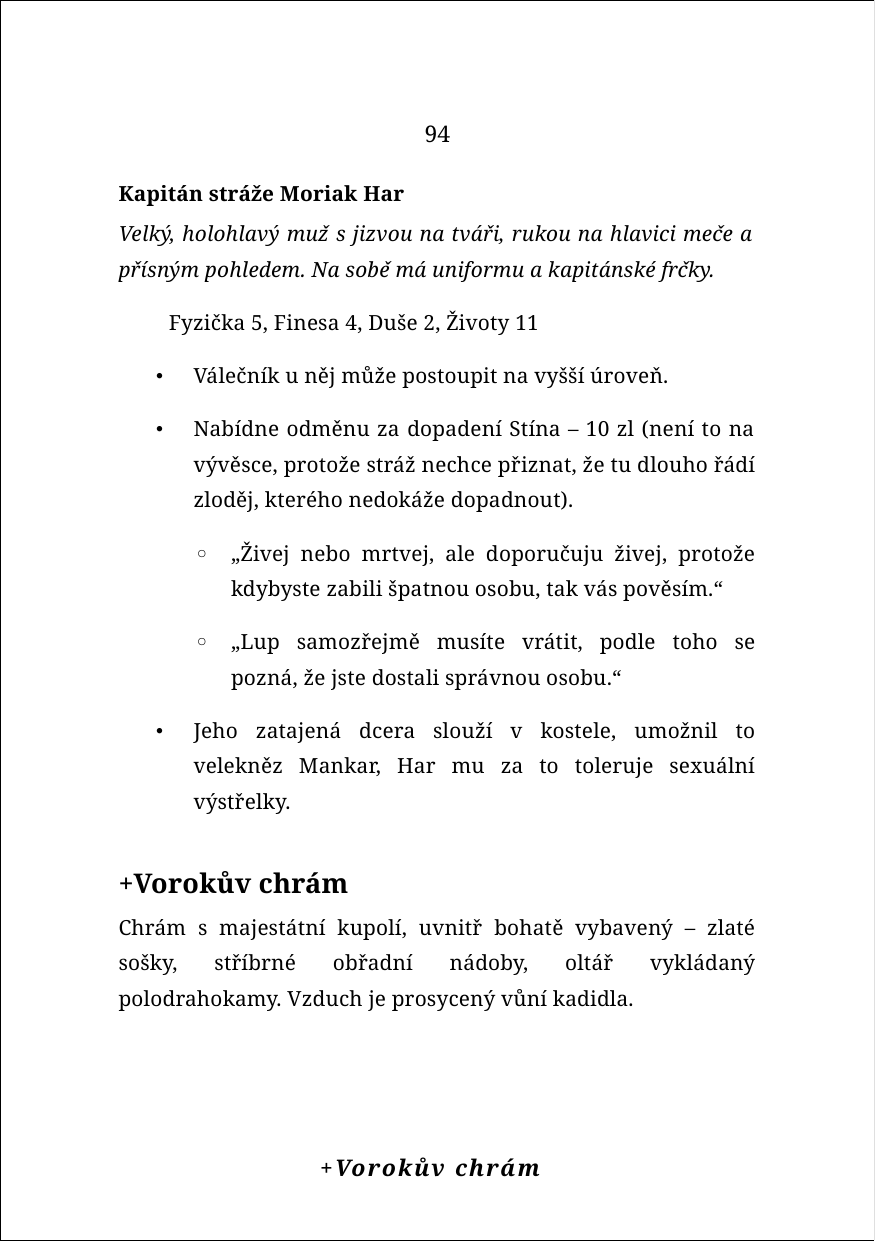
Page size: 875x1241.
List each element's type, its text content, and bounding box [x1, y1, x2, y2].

text Velký, holohlavý muž s jizvou na tváři, rukou na hlavici meče a přísným pohledem. Na sobě má uniformu a kapitánské frčky. [118, 219, 756, 283]
list „Lup samozřejmě musíte vrátit, podle toho se pozná, že jste dostali správnou osobu.“ [193, 627, 756, 691]
list Nabídne odměnu za dopadení Stína – 10 zl (není to na vývěsce, protože stráž nechce přiznat, že tu dlouho řádí zloděj, kterého nedokáže dopadnout). [156, 414, 756, 514]
list Jeho zatajená dcera slouží v kostele, umožnil to velekněz Mankar, Har mu za to toleruje sexuální výstřelky. [156, 716, 756, 816]
text Chrám s majestátní kupolí, uvnitř bohatě vybavený – zlaté sošky, stříbrné obřadní nádoby, oltář vykládaný polodrahokamy. Vzduch je prosycený vůní kadidla. [118, 913, 756, 1012]
text Fyzička 5, Finesa 4, Duše 2, Životy 11 [168, 308, 756, 336]
list „Živej nebo mrtvej, ale doporučuju živej, protože kdybyste zabili špatnou osobu, tak vás pověsím.“ [193, 539, 756, 603]
subtitle Kapitán stráže Moriak Har [118, 179, 756, 207]
list Válečník u něj může postoupit na vyšší úroveň. [156, 361, 756, 389]
subtitle +Vorokův chrám [118, 864, 756, 901]
